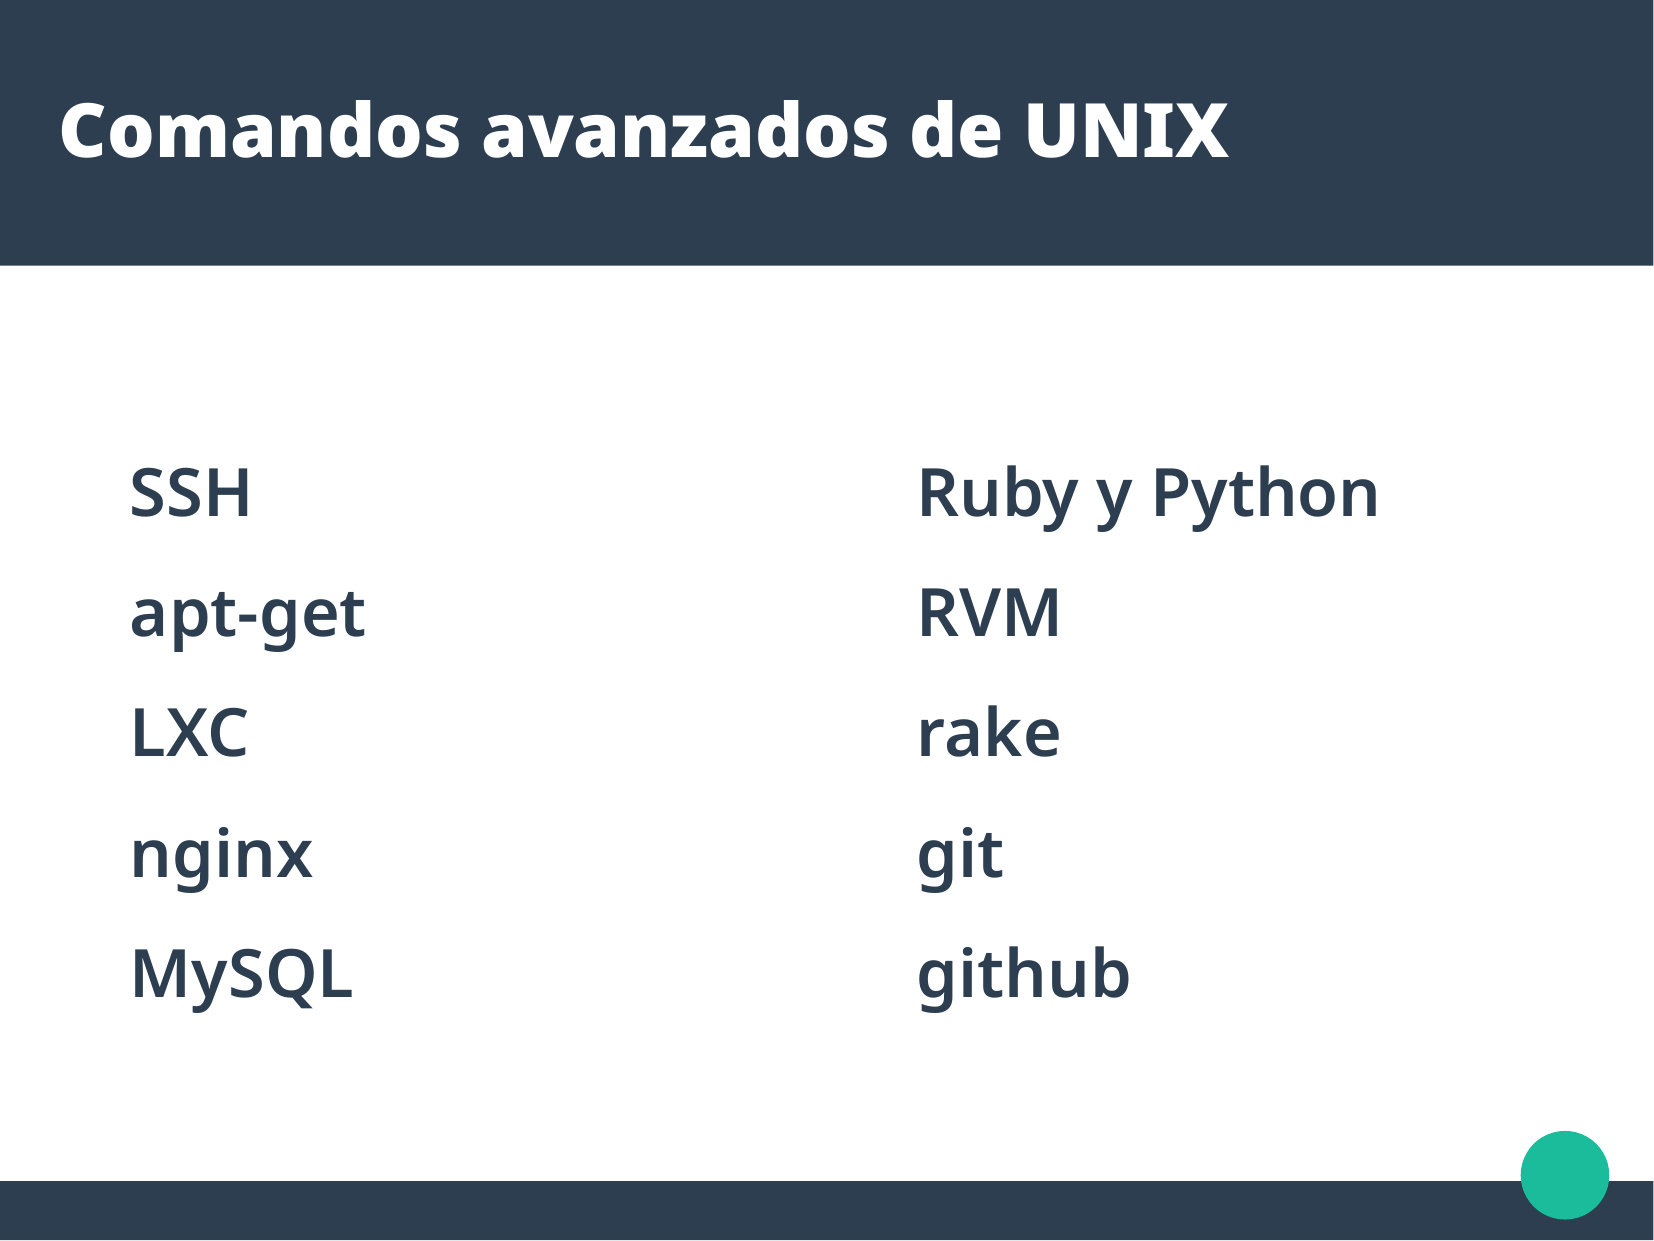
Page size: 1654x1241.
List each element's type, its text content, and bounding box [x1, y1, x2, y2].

title Comandos avanzados de UNIX [59, 49, 1595, 207]
list SSH apt-get LXC nginx MySQL [59, 324, 809, 1152]
list Ruby y Python RVM rake git github [845, 324, 1596, 1152]
